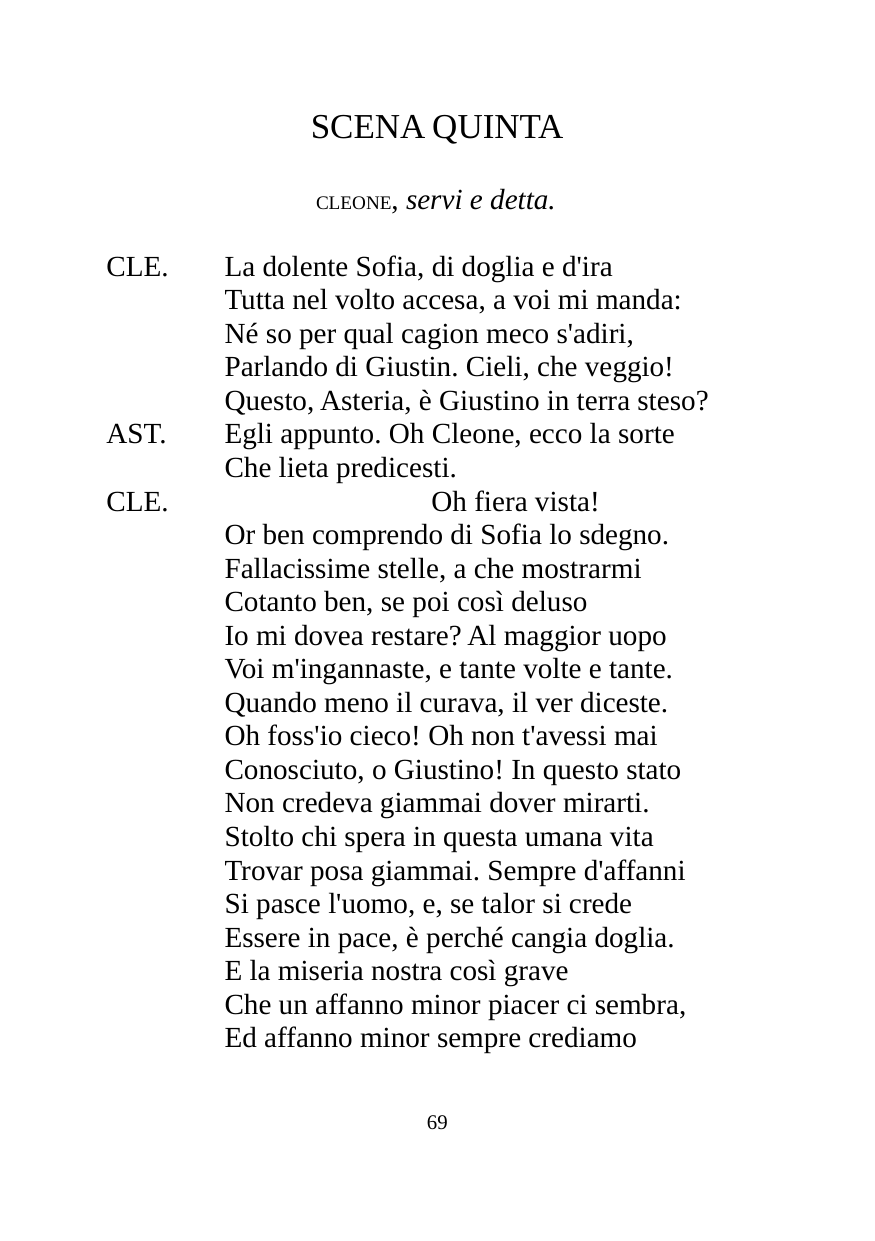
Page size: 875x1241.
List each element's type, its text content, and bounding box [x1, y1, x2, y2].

text Fallacissime stelle, a che mostrarmi [224, 551, 768, 584]
text Conosciuto, o Giustino! In questo stato [224, 752, 768, 786]
text Io mi dovea restare? Al maggior uopo [224, 618, 768, 651]
text Che lieta predicesti. [106, 450, 768, 484]
text Tutta nel volto accesa, a voi mi manda: [224, 282, 768, 316]
text Quando meno il curava, il ver diceste. [224, 685, 768, 718]
text Che un affanno minor piacer ci sembra, [224, 987, 768, 1020]
text Cotanto ben, se poi così deluso [224, 584, 768, 618]
text Né so per qual cagion meco s'adiri, [224, 316, 768, 349]
text Ed affanno minor sempre crediamo [224, 1020, 768, 1054]
text CLE. La dolente Sofia, di doglia e d'ira [106, 249, 768, 282]
text Si pasce l'uomo, e, se talor si crede [224, 886, 768, 920]
text Questo, Asteria, è Giustino in terra steso? [224, 383, 768, 417]
text AST. Egli appunto. Oh Cleone, ecco la sorte [106, 417, 768, 450]
text Trovar posa giammai. Sempre d'affanni [224, 853, 768, 886]
text Non credeva giammai dover mirarti. [224, 786, 768, 819]
text Oh foss'io cieco! Oh non t'avessi mai [224, 718, 768, 752]
text Essere in pace, è perché cangia doglia. [224, 920, 768, 953]
subtitle SCENA QUINTA [106, 106, 768, 146]
text E la miseria nostra così grave [224, 953, 768, 987]
text Voi m'ingannaste, e tante volte e tante. [224, 651, 768, 685]
text cleone, servi e detta. [106, 182, 768, 215]
text Parlando di Giustin. Cieli, che veggio! [224, 349, 768, 383]
text CLE. Oh fiera vista! [106, 484, 768, 517]
text Stolto chi spera in questa umana vita [224, 819, 768, 853]
text Or ben comprendo di Sofia lo sdegno. [224, 517, 768, 551]
